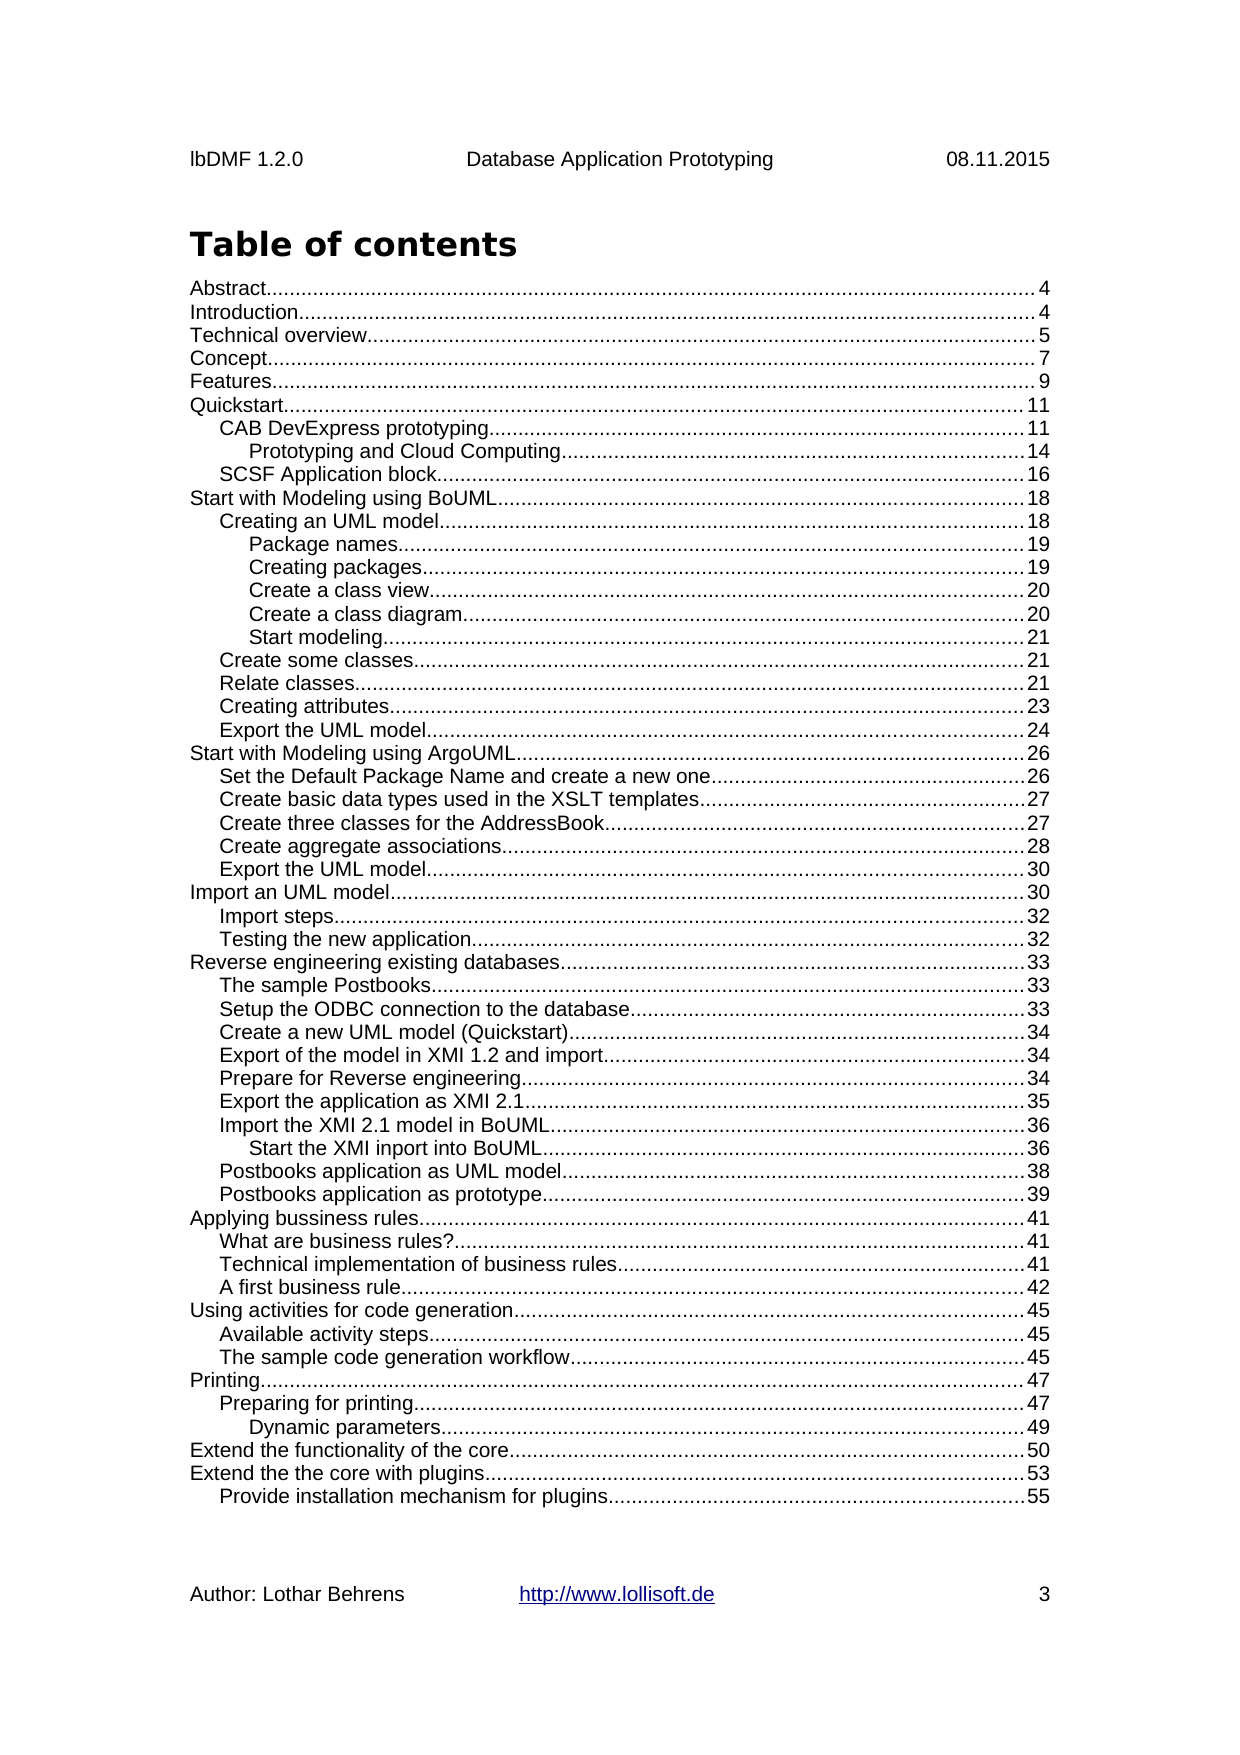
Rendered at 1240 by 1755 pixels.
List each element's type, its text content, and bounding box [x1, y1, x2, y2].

text Technical overview 5 [189, 323, 1050, 347]
text Import the XMI 2.1 model in BoUML 36 [219, 1113, 1050, 1136]
text Creating an UML model 18 [219, 509, 1050, 532]
text Relate classes 21 [219, 672, 1050, 695]
text What are business rules? 41 [219, 1229, 1050, 1253]
text Start with Modeling using ArgoUML 26 [189, 742, 1050, 765]
text Concept 7 [189, 347, 1050, 370]
text Create basic data types used in the XSLT templates 27 [219, 788, 1050, 811]
text Export of the model in XMI 1.2 and import 34 [219, 1043, 1050, 1067]
text Create a new UML model (Quickstart) 34 [219, 1020, 1050, 1043]
text Using activities for code generation 45 [189, 1299, 1050, 1322]
text The sample Postbooks 33 [219, 974, 1050, 997]
text Create aggregate associations 28 [219, 834, 1050, 858]
text A first business rule 42 [219, 1276, 1050, 1299]
text Postbooks application as prototype 39 [219, 1183, 1050, 1206]
text Package names 19 [248, 532, 1050, 556]
text Provide installation mechanism for plugins 55 [219, 1485, 1050, 1508]
text Creating attributes 23 [219, 695, 1050, 718]
text Setup the ODBC connection to the database 33 [219, 997, 1050, 1020]
text Export the UML model 30 [219, 858, 1050, 881]
text Export the application as XMI 2.1 35 [219, 1090, 1050, 1113]
subtitle Table of contents [189, 226, 1050, 264]
text Printing 47 [189, 1369, 1050, 1392]
text Create some classes 21 [219, 649, 1050, 672]
text Applying bussiness rules 41 [189, 1206, 1050, 1229]
text Create three classes for the AddressBook 27 [219, 811, 1050, 834]
text Import steps 32 [219, 904, 1050, 927]
text Postbooks application as UML model 38 [219, 1160, 1050, 1183]
text Create a class diagram 20 [248, 602, 1050, 625]
text Start modeling 21 [248, 625, 1050, 649]
text Prepare for Reverse engineering 34 [219, 1067, 1050, 1090]
text Import an UML model 30 [189, 881, 1050, 904]
text Quickstart 11 [189, 393, 1050, 416]
text Extend the functionality of the core 50 [189, 1438, 1050, 1462]
text Available activity steps 45 [219, 1322, 1050, 1346]
text SCSF Application block 16 [219, 463, 1050, 486]
text Preparing for printing 47 [219, 1392, 1050, 1415]
text Technical implementation of business rules 41 [219, 1253, 1050, 1276]
text Features 9 [189, 370, 1050, 393]
text Set the Default Package Name and create a new one 26 [219, 765, 1050, 788]
text Dynamic parameters 49 [248, 1415, 1050, 1438]
text Prototyping and Cloud Computing 14 [248, 439, 1050, 463]
text Start with Modeling using BoUML 18 [189, 486, 1050, 509]
text CAB DevExpress prototyping 11 [219, 416, 1050, 439]
text Creating packages 19 [248, 556, 1050, 579]
text Export the UML model 24 [219, 718, 1050, 742]
text Create a class view 20 [248, 579, 1050, 602]
text Extend the the core with plugins 53 [189, 1462, 1050, 1485]
text Start the XMI inport into BoUML 36 [248, 1136, 1050, 1160]
text The sample code generation workflow 45 [219, 1346, 1050, 1369]
text Abstract 4 [189, 277, 1050, 300]
text Introduction 4 [189, 300, 1050, 323]
text Testing the new application 32 [219, 927, 1050, 951]
text Reverse engineering existing databases 33 [189, 951, 1050, 974]
